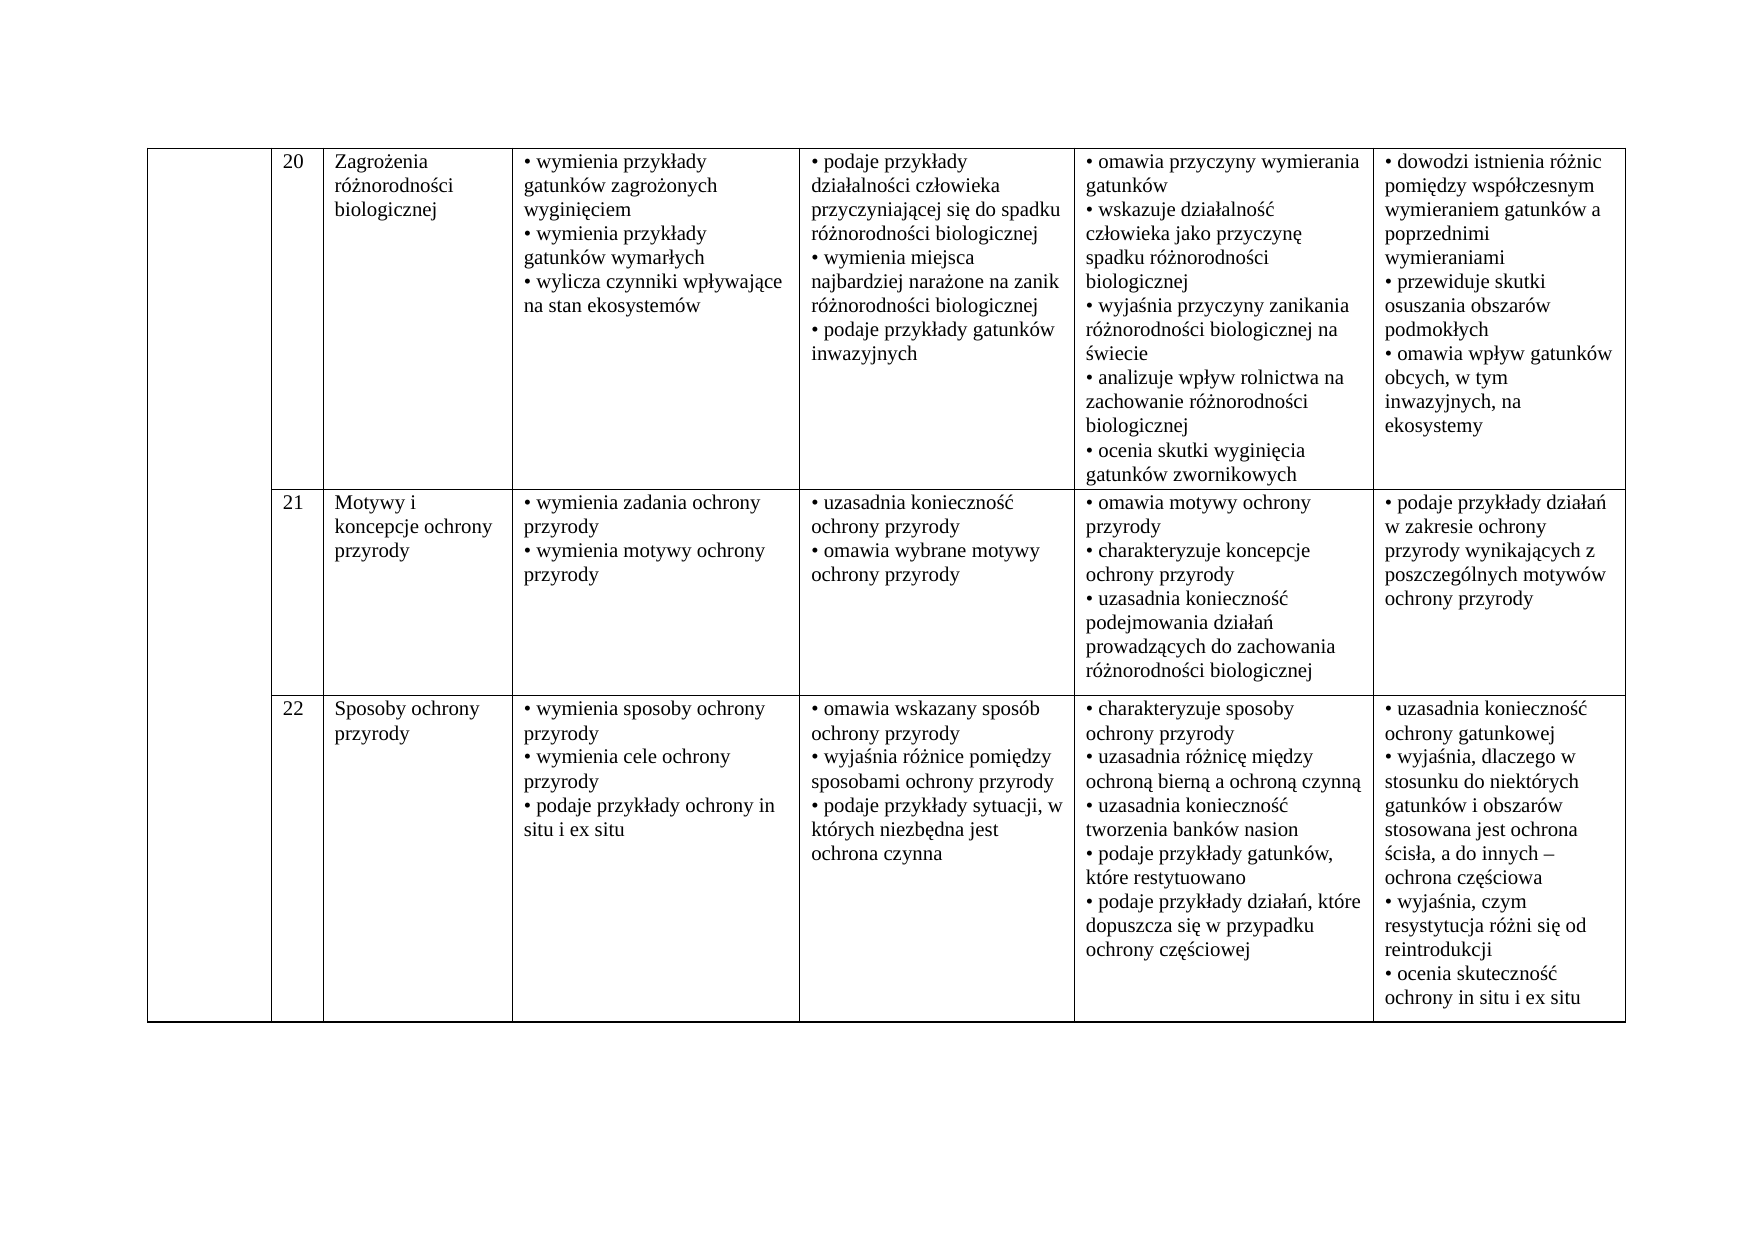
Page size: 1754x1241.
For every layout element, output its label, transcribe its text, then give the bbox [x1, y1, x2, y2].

table_cell • podaje przykłady działalności człowieka przyczyniającej się do spadku różnorodności biologicznej • wymienia miejsca najbardziej narażone na zanik różnorodności biologicznej • podaje przykłady gatunków inwazyjnych [800, 149, 1074, 488]
table_cell • charakteryzuje sposoby ochrony przyrody • uzasadnia różnicę między ochroną bierną a ochroną czynną • uzasadnia konieczność tworzenia banków nasion • podaje przykłady gatunków, które restytuowano • podaje przykłady działań, które dopuszcza się w przypadku ochrony częściowej [1075, 696, 1373, 1021]
table_cell • uzasadnia konieczność ochrony gatunkowej • wyjaśnia, dlaczego w stosunku do niektórych gatunków i obszarów stosowana jest ochrona ścisła, a do innych – ochrona częściowa • wyjaśnia, czym resystytucja różni się od reintrodukcji • ocenia skuteczność ochrony in situ i ex situ [1374, 696, 1625, 1021]
table_cell • omawia motywy ochrony przyrody • charakteryzuje koncepcje ochrony przyrody • uzasadnia konieczność podejmowania działań prowadzących do zachowania różnorodności biologicznej [1075, 490, 1373, 695]
table_cell 21 [272, 490, 323, 695]
table_cell Zagrożenia różnorodności biologicznej [324, 149, 512, 488]
table_cell Sposoby ochrony przyrody [324, 696, 512, 1021]
table_cell Motywy i koncepcje ochrony przyrody [324, 490, 512, 695]
table_cell • wymienia zadania ochrony przyrody • wymienia motywy ochrony przyrody [513, 490, 799, 695]
table_cell 22 [272, 696, 323, 1021]
table_cell 20 [272, 149, 323, 488]
table_cell • podaje przykłady działań w zakresie ochrony przyrody wynikających z poszczególnych motywów ochrony przyrody [1374, 490, 1625, 695]
table_cell • wymienia sposoby ochrony przyrody • wymienia cele ochrony przyrody • podaje przykłady ochrony in situ i ex situ [513, 696, 799, 1021]
table_cell • uzasadnia konieczność ochrony przyrody • omawia wybrane motywy ochrony przyrody [800, 490, 1074, 695]
table_cell • omawia wskazany sposób ochrony przyrody • wyjaśnia różnice pomiędzy sposobami ochrony przyrody • podaje przykłady sytuacji, w których niezbędna jest ochrona czynna [800, 696, 1074, 1021]
table_cell [148, 149, 271, 1021]
table_cell • omawia przyczyny wymierania gatunków • wskazuje działalność człowieka jako przyczynę spadku różnorodności biologicznej • wyjaśnia przyczyny zanikania różnorodności biologicznej na świecie • analizuje wpływ rolnictwa na zachowanie różnorodności biologicznej • ocenia skutki wyginięcia gatunków zwornikowych [1075, 149, 1373, 488]
table_cell • dowodzi istnienia różnic pomiędzy współczesnym wymieraniem gatunków a poprzednimi wymieraniami • przewiduje skutki osuszania obszarów podmokłych • omawia wpływ gatunków obcych, w tym inwazyjnych, na ekosystemy [1374, 149, 1625, 488]
table_cell • wymienia przykłady gatunków zagrożonych wyginięciem • wymienia przykłady gatunków wymarłych • wylicza czynniki wpływające na stan ekosystemów [513, 149, 799, 488]
